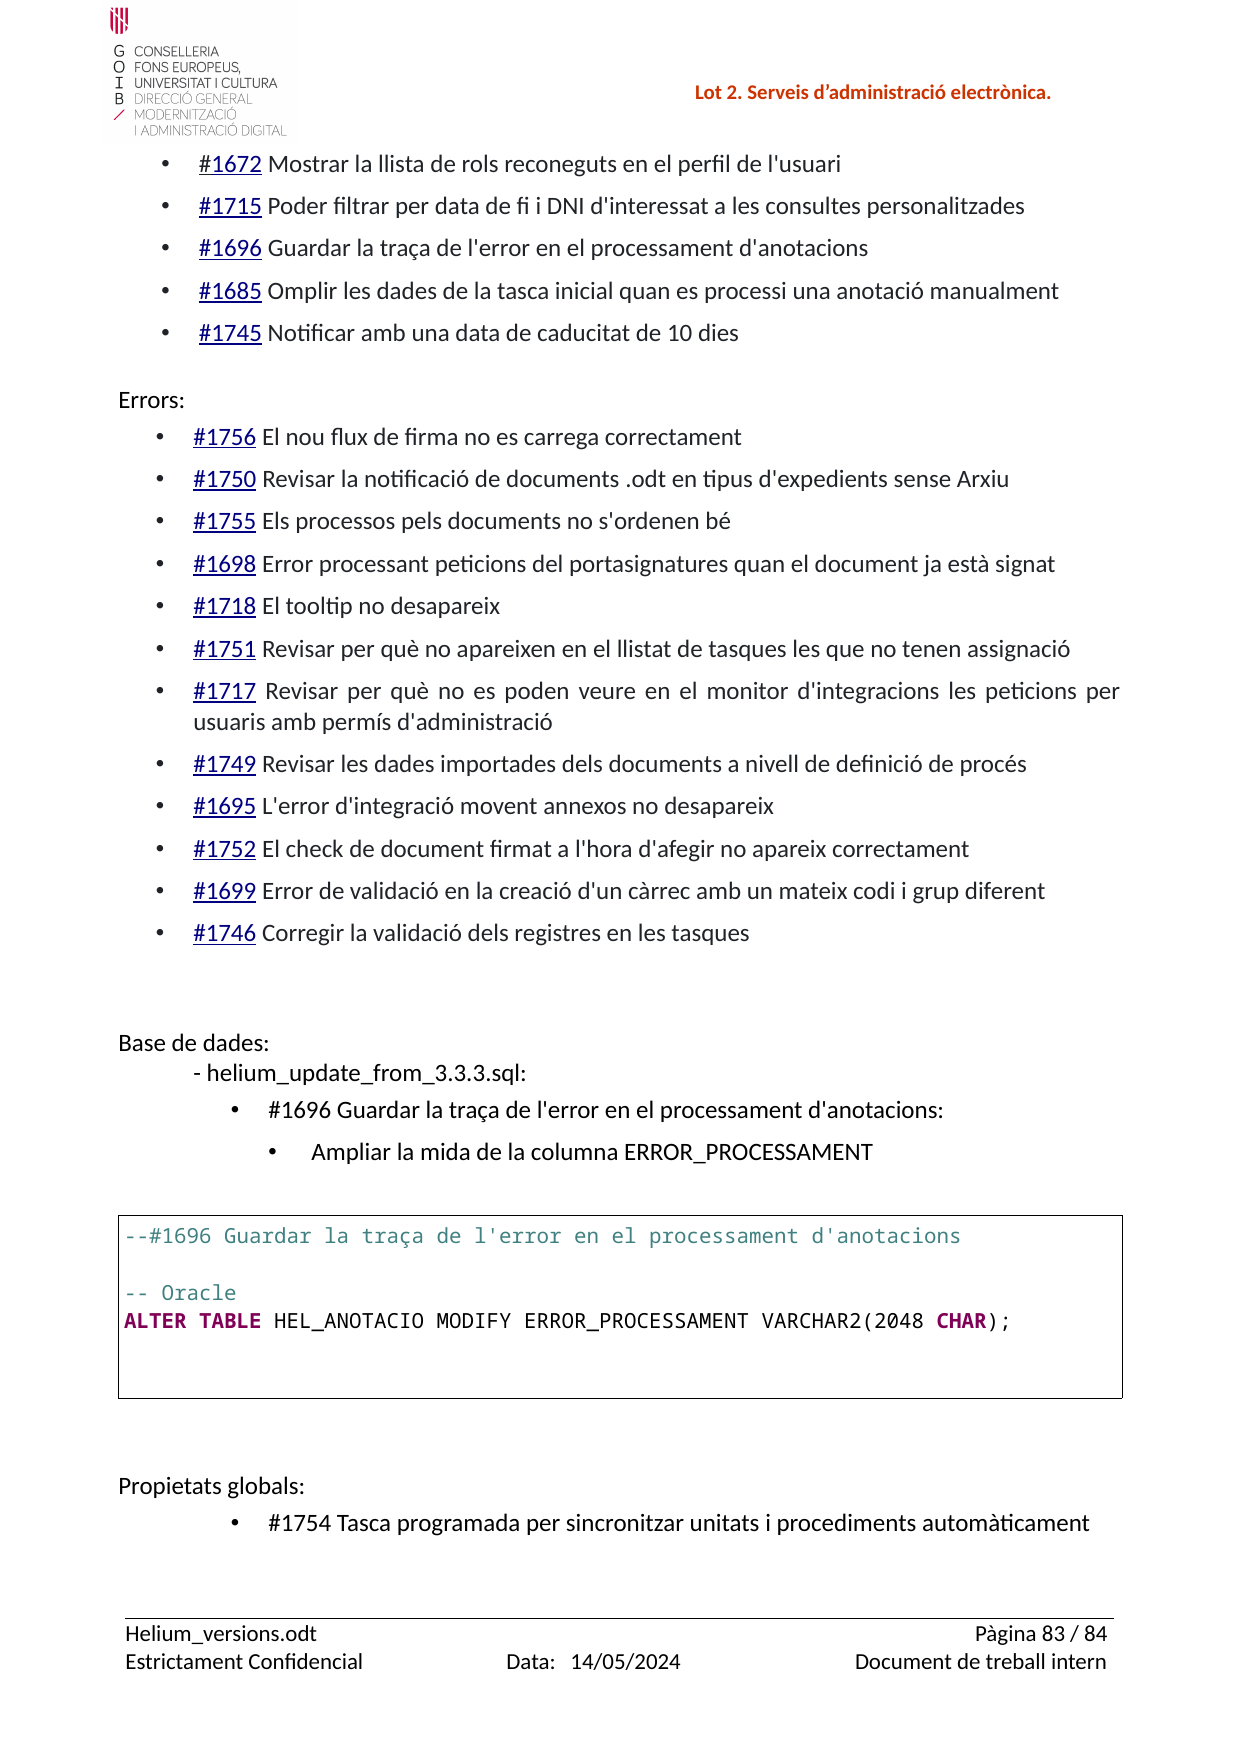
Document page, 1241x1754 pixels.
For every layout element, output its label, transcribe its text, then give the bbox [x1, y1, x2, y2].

text Base de dades: [118, 1027, 1122, 1057]
list #1685 Omplir les dades de la tasca inicial quan es processi una anotació manualment [161, 275, 1122, 305]
list #1695 L'error d'integració movent annexos no desapareix [156, 790, 1122, 821]
list #1717 Revisar per què no es poden veure en el monitor d'integracions les peticions per usuaris amb permís d'administració [156, 675, 1122, 736]
list #1672 Mostrar la llista de rols reconeguts en el perfil de l'usuari [161, 148, 1122, 178]
text Propietats globals: [118, 1470, 1122, 1501]
text - helium_update_from_3.3.3.sql: [118, 1057, 1122, 1088]
list #1754 Tasca programada per sincronitzar unitats i procediments automàticament [231, 1507, 1122, 1537]
list #1752 El check de document firmat a l'hora d'afegir no apareix correctament [156, 833, 1122, 863]
list #1749 Revisar les dades importades dels documents a nivell de definició de procés [156, 748, 1122, 778]
list #1750 Revisar la notificació de documents .odt en tipus d'expedients sense Arxiu [156, 463, 1122, 494]
picture [100, 0, 297, 144]
list #1696 Guardar la traça de l'error en el processament d'anotacions: [231, 1094, 1122, 1124]
table_header --#1696 Guardar la traça de l'error en el processament d'anotacions -- Oracle ALTER TABLE HEL_ANOTACIO MODIFY ERROR_PROCESSAMENT VARCHAR2(2048 CHAR); [119, 1216, 1122, 1397]
list #1718 El tooltip no desapareix [156, 590, 1122, 621]
list #1699 Error de validació en la creació d'un càrrec amb un mateix codi i grup diferent [156, 875, 1122, 906]
list #1698 Error processant peticions del portasignatures quan el document ja està signat [156, 548, 1122, 578]
list #1715 Poder filtrar per data de fi i DNI d'interessat a les consultes personalitzades [161, 190, 1122, 221]
list #1755 Els processos pels documents no s'ordenen bé [156, 506, 1122, 536]
list Ampliar la mida de la columna ERROR_PROCESSAMENT [268, 1136, 1122, 1167]
list #1751 Revisar per què no apareixen en el llistat de tasques les que no tenen assignació [156, 633, 1122, 663]
list #1746 Corregir la validació dels registres en les tasques [156, 918, 1122, 948]
list #1745 Notificar amb una data de caducitat de 10 dies [161, 317, 1122, 348]
list #1756 El nou flux de firma no es carrega correctament [156, 421, 1122, 451]
list #1696 Guardar la traça de l'error en el processament d'anotacions [161, 232, 1122, 263]
text Errors: [118, 384, 1122, 415]
